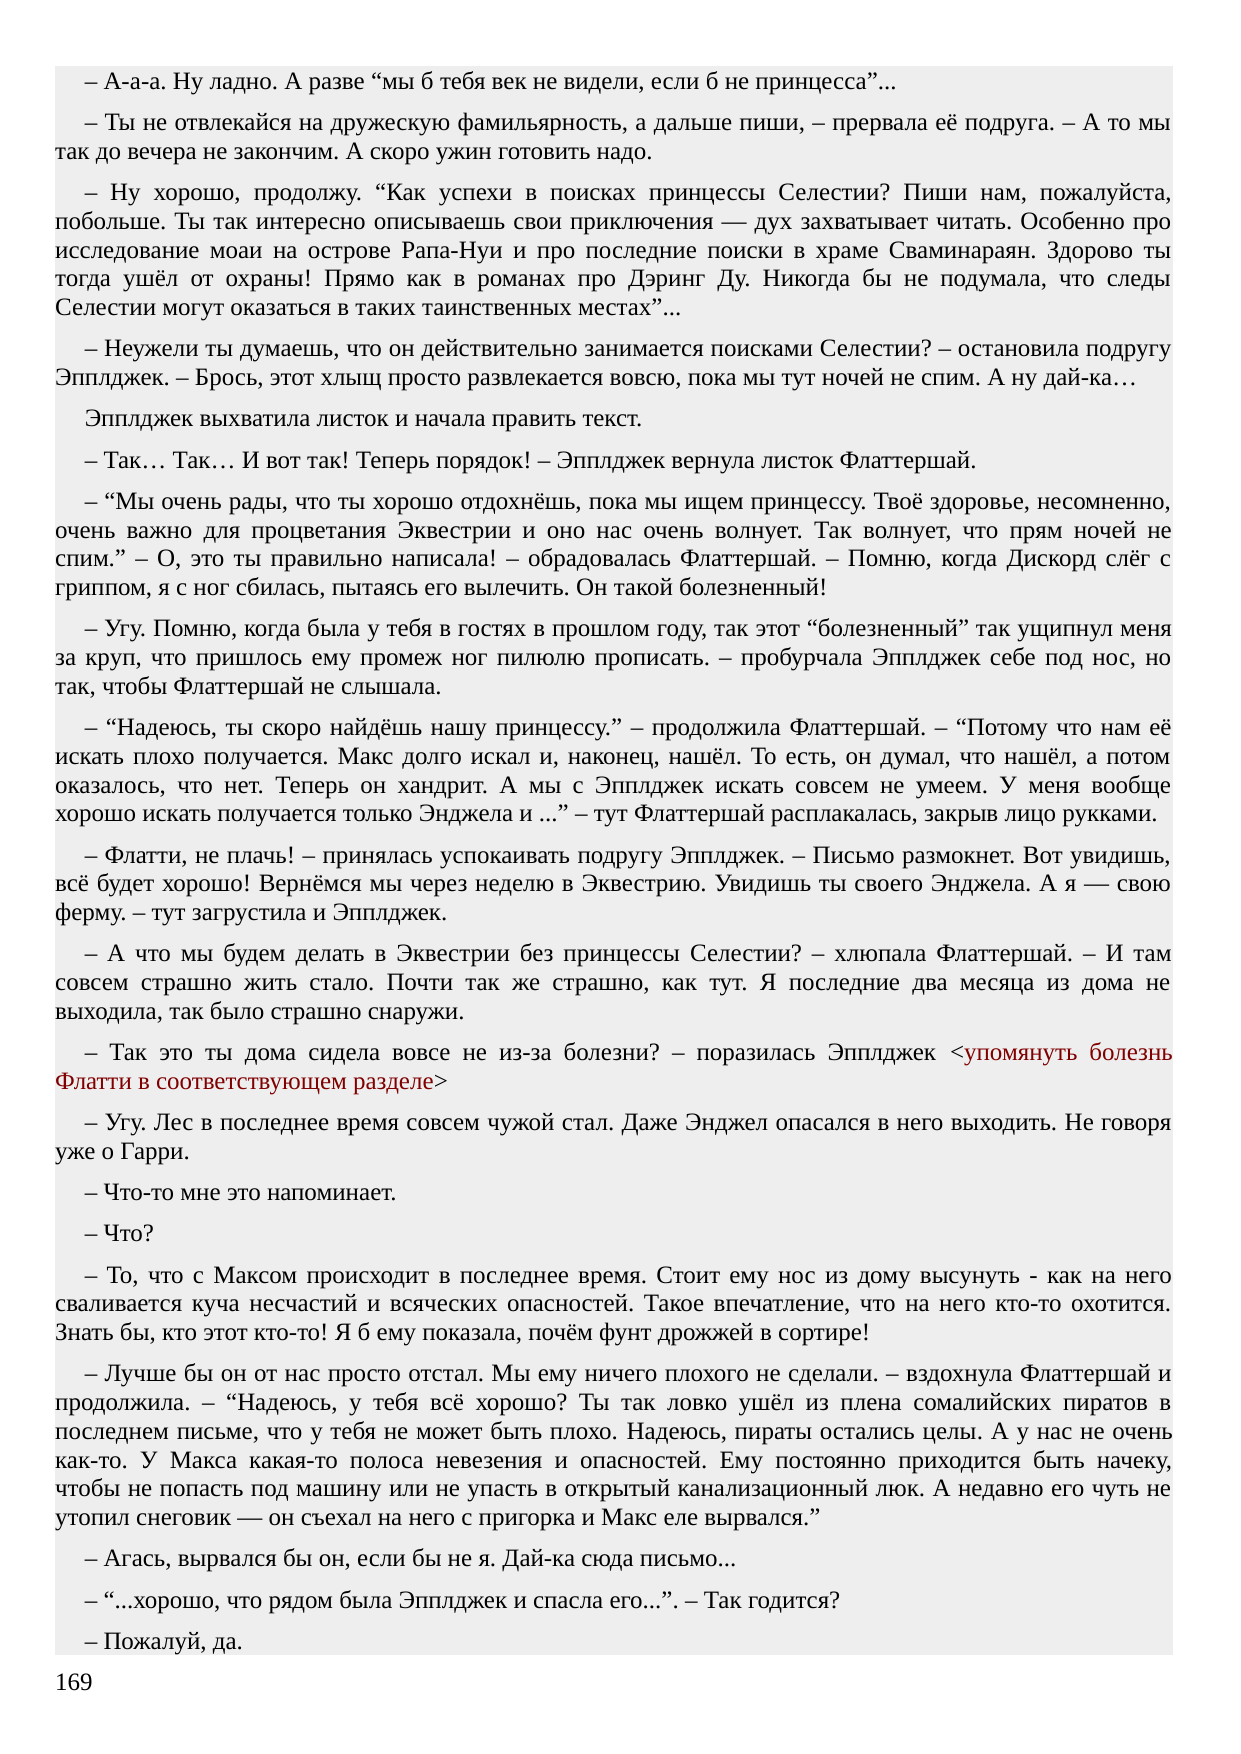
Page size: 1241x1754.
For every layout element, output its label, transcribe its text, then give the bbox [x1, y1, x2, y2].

text – Так это ты дома сидела вовсе не из-за болезни? – поразилась Эпплджек <упомянуть болезнь Флатти в соответствующем разделе> [55, 1037, 1173, 1095]
text – Агась, вырвался бы он, если бы не я. Дай-ка сюда письмо... [55, 1543, 1173, 1572]
text – “Надеюсь, ты скоро найдёшь нашу принцессу.” – продолжила Флаттершай. – “Потому что нам её искать плохо получается. Макс долго искал и, наконец, нашёл. То есть, он думал, что нашёл, а потом оказалось, что нет. Теперь он хандрит. А мы с Эпплджек искать совсем не умеем. У меня вообще хорошо искать получается только Энджела и ...” – тут Флаттершай расплакалась, закрыв лицо рукками. [55, 712, 1173, 827]
text – Ты не отвлекайся на дружескую фамильярность, а дальше пиши, – прервала её подруга. – А то мы так до вечера не закончим. А скоро ужин готовить надо. [55, 107, 1173, 165]
text – Так… Так… И вот так! Теперь порядок! – Эпплджек вернула листок Флаттершай. [55, 445, 1173, 473]
text Эпплджек выхватила листок и начала править текст. [55, 403, 1173, 432]
text – Угу. Лес в последнее время совсем чужой стал. Даже Энджел опасался в него выходить. Не говоря уже о Гарри. [55, 1107, 1173, 1165]
text – А-а-а. Ну ладно. А разве “мы б тебя век не видели, если б не принцесса”... [55, 66, 1173, 95]
text – “...хорошо, что рядом была Эпплджек и спасла его...”. – Так годится? [55, 1585, 1173, 1613]
text – А что мы будем делать в Эквестрии без принцессы Селестии? – хлюпала Флаттершай. – И там совсем страшно жить стало. Почти так же страшно, как тут. Я последние два месяца из дома не выходила, так было страшно снаружи. [55, 938, 1173, 1025]
text – “Мы очень рады, что ты хорошо отдохнёшь, пока мы ищем принцессу. Твоё здоровье, несомненно, очень важно для процветания Эквестрии и оно нас очень волнует. Так волнует, что прям ночей не спим.” – О, это ты правильно написала! – обрадовалась Флаттершай. – Помню, когда Дискорд слёг с гриппом, я с ног сбилась, пытаясь его вылечить. Он такой болезненный! [55, 486, 1173, 601]
text – Что? [55, 1218, 1173, 1247]
text – Неужели ты думаешь, что он действительно занимается поисками Селестии? – остановила подругу Эпплджек. – Брось, этот хлыщ просто развлекается вовсю, пока мы тут ночей не спим. А ну дай-ка… [55, 333, 1173, 391]
text – Угу. Помню, когда была у тебя в гостях в прошлом году, так этот “болезненный” так ущипнул меня за круп, что пришлось ему промеж ног пилюлю прописать. – пробурчала Эпплджек себе под нос, но так, чтобы Флаттершай не слышала. [55, 613, 1173, 700]
text – Лучше бы он от нас просто отстал. Мы ему ничего плохого не сделали. – вздохнула Флаттершай и продолжила. – “Надеюсь, у тебя всё хорошо? Ты так ловко ушёл из плена сомалийских пиратов в последнем письме, что у тебя не может быть плохо. Надеюсь, пираты остались целы. А у нас не очень как-то. У Макса какая-то полоса невезения и опасностей. Ему постоянно приходится быть начеку, чтобы не попасть под машину или не упасть в открытый канализационный люк. А недавно его чуть не утопил снеговик — он съехал на него с пригорка и Макс еле вырвался.” [55, 1358, 1173, 1531]
text – Что-то мне это напоминает. [55, 1177, 1173, 1206]
text – Пожалуй, да. [55, 1626, 1173, 1655]
text – Флатти, не плачь! – принялась успокаивать подругу Эпплджек. – Письмо размокнет. Вот увидишь, всё будет хорошо! Вернёмся мы через неделю в Эквестрию. Увидишь ты своего Энджела. А я — свою ферму. – тут загрустила и Эпплджек. [55, 840, 1173, 926]
text – То, что с Максом происходит в последнее время. Стоит ему нос из дому высунуть - как на него сваливается куча несчастий и всяческих опасностей. Такое впечатление, что на него кто-то охотится. Знать бы, кто этот кто-то! Я б ему показала, почём фунт дрожжей в сортире! [55, 1260, 1173, 1346]
text – Ну хорошо, продолжу. “Как успехи в поисках принцессы Селестии? Пиши нам, пожалуйста, побольше. Ты так интересно описываешь свои приключения — дух захватывает читать. Особенно про исследование моаи на острове Рапа-Нуи и про последние поиски в храме Сваминараян. Здорово ты тогда ушёл от охраны! Прямо как в романах про Дэринг Ду. Никогда бы не подумала, что следы Селестии могут оказаться в таких таинственных местах”... [55, 177, 1173, 321]
